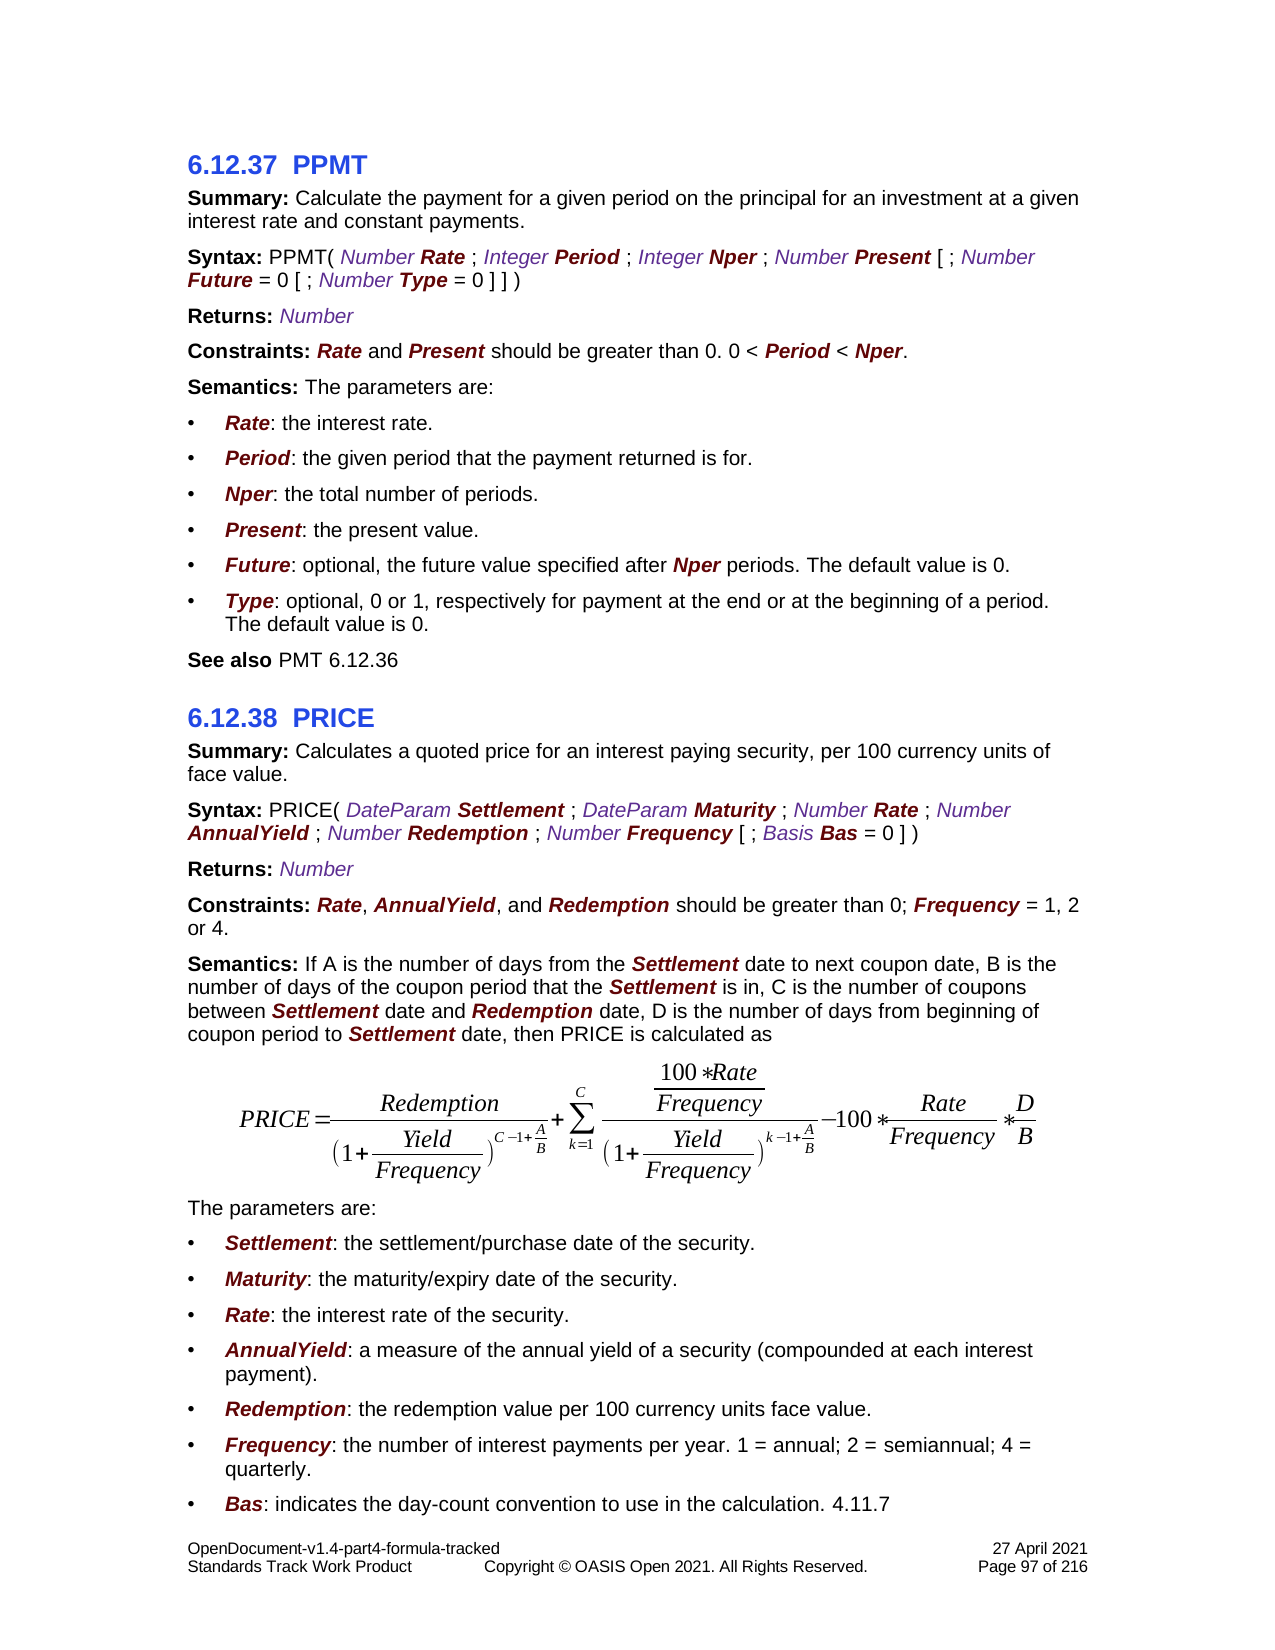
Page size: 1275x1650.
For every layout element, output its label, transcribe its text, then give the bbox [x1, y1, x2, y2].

list Frequency: the number of interest payments per year. 1 = annual; 2 = semiannual; 4 = quarterly. [187, 1433, 1088, 1481]
text Syntax: PRICE( DateParam Settlement ; DateParam Maturity ; Number Rate ; Number AnnualYield ; Number Redemption ; Number Frequency [ ; Basis Bas = 0 ] ) [187, 798, 1088, 845]
text The parameters are: [187, 1196, 1088, 1220]
list Nper: the total number of periods. [187, 482, 1088, 506]
list Future: optional, the future value specified after Nper periods. The default value is 0. [187, 554, 1088, 577]
list Period: the given period that the payment returned is for. [187, 447, 1088, 470]
text Summary: Calculate the payment for a given period on the principal for an investment at a given interest rate and constant payments. [187, 186, 1088, 233]
list Bas: indicates the day-count convention to use in the calculation. 4.11.7 [187, 1493, 1088, 1516]
text Syntax: PPMT( Number Rate ; Integer Period ; Integer Nper ; Number Present [ ; Number Future = 0 [ ; Number Type = 0 ] ] ) [187, 245, 1088, 292]
list AnnualYield: a measure of the annual yield of a security (compounded at each interest payment). [187, 1339, 1088, 1386]
list Type: optional, 0 or 1, respectively for payment at the end or at the beginning of a period. The default value is 0. [187, 589, 1088, 636]
text See also PMT 6.12.36 [187, 648, 1088, 672]
text Semantics: The parameters are: [187, 376, 1088, 399]
text Constraints: Rate and Present should be greater than 0. 0 < Period < Nper. [187, 340, 1088, 363]
text Returns: Number [187, 857, 1088, 881]
subtitle PRICE [187, 703, 1088, 733]
list Rate: the interest rate. [187, 411, 1088, 435]
list Settlement: the settlement/purchase date of the security. [187, 1232, 1088, 1255]
text Returns: Number [187, 304, 1088, 328]
text Summary: Calculates a quoted price for an interest paying security, per 100 currency units of face value. [187, 739, 1088, 786]
text Semantics: If A is the number of days from the Settlement date to next coupon date, B is the number of days of the coupon period that the Settlement is in, C is the number of coupons between Settlement date and Redemption date, D is the number of days from beginning of coupon period to Settlement date, then PRICE is calculated as [187, 952, 1088, 1046]
list Redemption: the redemption value per 100 currency units face value. [187, 1398, 1088, 1421]
list Rate: the interest rate of the security. [187, 1303, 1088, 1327]
list Maturity: the maturity/expiry date of the security. [187, 1267, 1088, 1291]
text Constraints: Rate, AnnualYield, and Redemption should be greater than 0; Frequency = 1, 2 or 4. [187, 893, 1088, 940]
subtitle PPMT [187, 150, 1088, 180]
list Present: the present value. [187, 518, 1088, 542]
